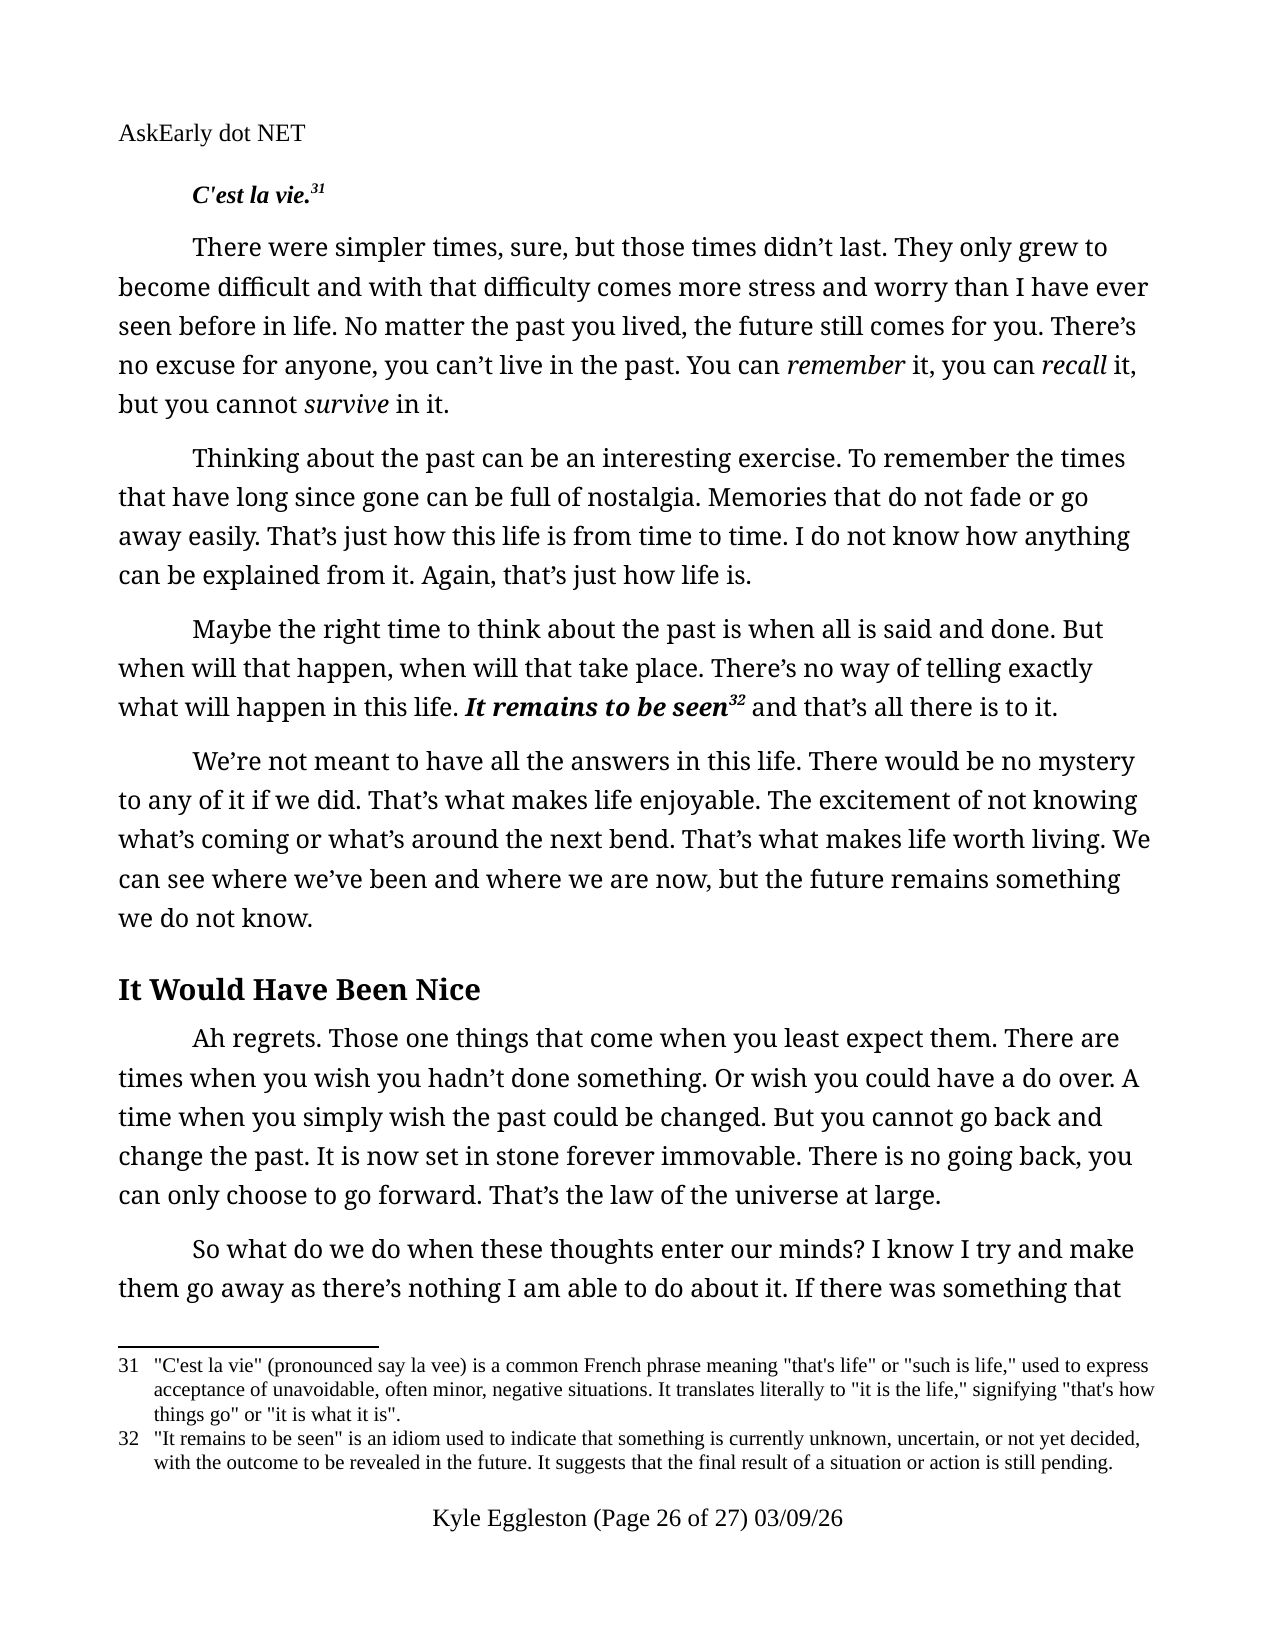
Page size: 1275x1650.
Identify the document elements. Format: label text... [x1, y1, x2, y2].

text Maybe the right time to think about the past is when all is said and done. But when will that happen, when will that take place. There’s no way of telling exactly what will happen in this life. It remains to be seen and that’s all there is to it. [118, 612, 1157, 724]
text So what do we do when these thoughts enter our minds? I know I try and make them go away as there’s nothing I am able to do about it. If there was something that [118, 1231, 1157, 1305]
subtitle It Would Have Been Nice [118, 969, 1157, 1008]
text "It remains to be seen" is an idiom used to indicate that something is currently unknown, uncertain, or not yet decided, with the outcome to be revealed in the future. It suggests that the final result of a situation or action is still pending. [118, 1426, 1157, 1474]
text "C'est la vie" (pronounced say la vee) is a common French phrase meaning "that's life" or "such is life," used to express acceptance of unavoidable, often minor, negative situations. It translates literally to "it is the life," signifying "that's how things go" or "it is what it is". [118, 1353, 1157, 1426]
text C'est la vie. [118, 176, 1157, 210]
text There were simpler times, sure, but those times didn’t last. They only grew to become difficult and with that difficulty comes more stress and worry than I have ever seen before in life. No matter the past you lived, the future still comes for you. There’s no excuse for anyone, you can’t live in the past. You can remember it, you can recall it, but you cannot survive in it. [118, 230, 1157, 421]
text Thinking about the past can be an interesting exercise. To remember the times that have long since gone can be full of nostalgia. Memories that do not fade or go away easily. That’s just how this life is from time to time. I do not know how anything can be explained from it. Again, that’s just how life is. [118, 441, 1157, 592]
text We’re not meant to have all the answers in this life. There would be no mystery to any of it if we did. That’s what makes life enjoyable. The excitement of not knowing what’s coming or what’s around the next bend. That’s what makes life worth living. We can see where we’ve been and where we are now, but the future remains something we do not know. [118, 744, 1157, 934]
text Ah regrets. Those one things that come when you least expect them. There are times when you wish you hadn’t done something. Or wish you could have a do over. A time when you simply wish the past could be changed. But you cannot go back and change the past. It is now set in stone forever immovable. There is no going back, you can only choose to go forward. That’s the law of the universe at large. [118, 1021, 1157, 1212]
